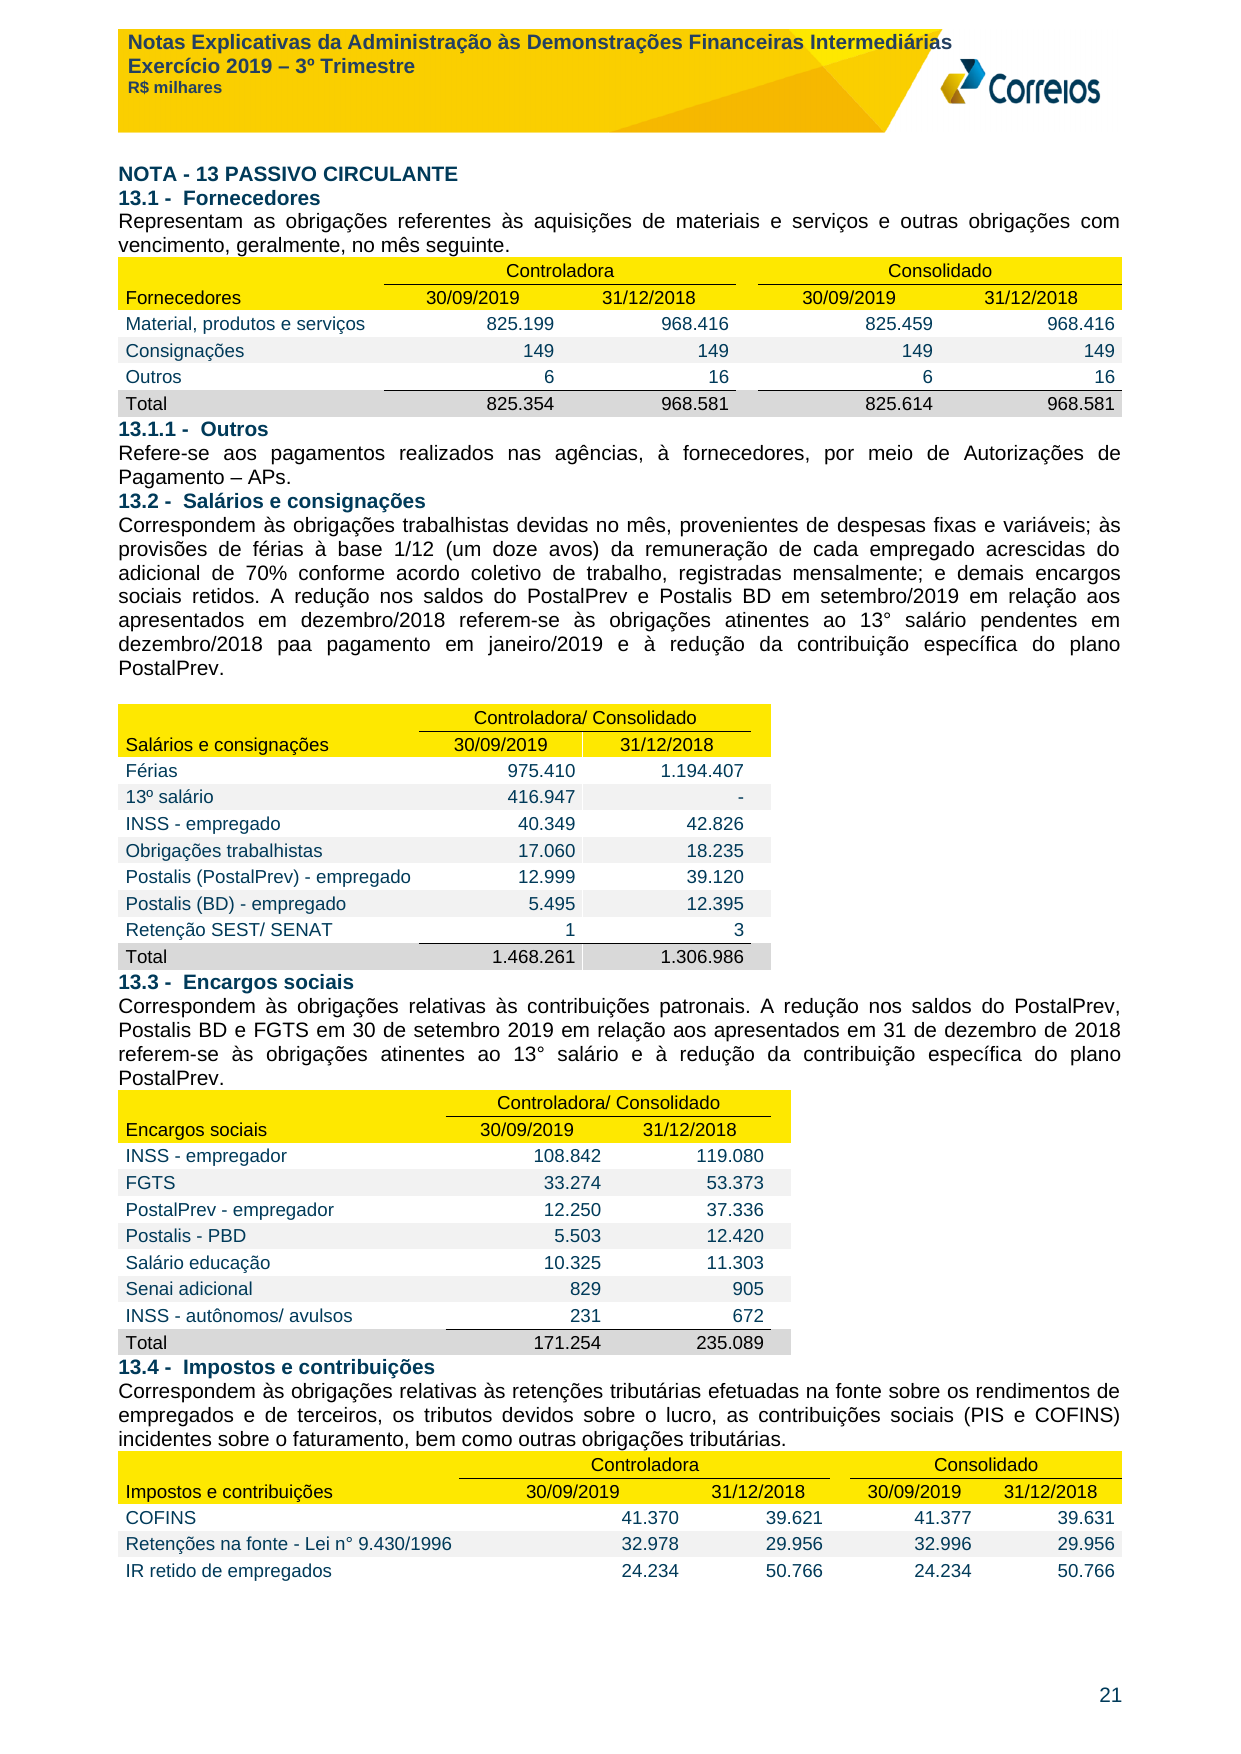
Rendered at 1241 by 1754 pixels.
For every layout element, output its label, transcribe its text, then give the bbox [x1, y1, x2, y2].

table_header [830, 1451, 850, 1478]
picture [127, 1229, 134, 1235]
table_cell 39.120 [583, 864, 751, 890]
table_cell Retenções na fonte - Lei n° 9.430/1996 [118, 1531, 459, 1557]
table_cell 42.826 [583, 810, 751, 837]
table_header Consolidado [850, 1451, 1122, 1478]
table_cell Total [118, 943, 419, 970]
text Representam as obrigações referentes às aquisições de materiais e serviços e outras obrigações com vencimento, geralmente, no mês seguinte. [118, 209, 1122, 257]
table_cell [771, 1116, 791, 1143]
table_cell 672 [608, 1302, 771, 1329]
table_cell INSS - empregador [118, 1143, 446, 1169]
table_cell 149 [758, 337, 940, 363]
table_cell 108.842 [446, 1143, 608, 1169]
picture [814, 1511, 818, 1522]
table_cell 31/12/2018 [940, 285, 1122, 310]
table_cell [771, 1249, 791, 1276]
table_cell 41.370 [459, 1504, 686, 1531]
table_cell 18.235 [583, 837, 751, 863]
text Correspondem às obrigações relativas às retenções tributárias efetuadas na fonte sobre os rendimentos de empregados e de terceiros, os tributos devidos sobre o lucro, as contribuições sociais (PIS e COFINS) incidentes sobre o faturamento, bem como outras obrigações tributárias. [118, 1379, 1122, 1451]
picture [146, 790, 153, 797]
table_cell 825.459 [758, 310, 940, 337]
table_cell 1.468.261 [419, 944, 582, 970]
picture [535, 1149, 539, 1160]
table_cell 171.254 [446, 1330, 608, 1355]
picture [256, 870, 263, 876]
table_cell Senai adicional [118, 1276, 446, 1302]
table_header [118, 257, 384, 284]
text Refere-se aos pagamentos realizados nas agências, à fornecedores, por meio de Autorizações de Pagamento – APs. [118, 441, 1122, 488]
subtitle PASSIVO CIRCULANTE [118, 161, 1122, 185]
table_cell 30/09/2019 [758, 285, 940, 310]
picture [662, 764, 666, 775]
picture [556, 764, 560, 775]
table_cell 1 [419, 917, 582, 943]
table_cell 17.060 [419, 837, 582, 863]
table_header Controladora/ Consolidado [446, 1090, 771, 1116]
table_cell 119.080 [608, 1143, 771, 1169]
table_cell [830, 1557, 850, 1584]
picture [225, 923, 234, 928]
table_cell [771, 1223, 791, 1249]
picture [708, 1149, 712, 1160]
table_cell 31/12/2018 [583, 732, 751, 757]
table_cell [771, 1169, 791, 1196]
table_cell 825.199 [384, 310, 561, 337]
table_cell Salários e consignações [118, 731, 419, 757]
table_cell 50.766 [979, 1557, 1122, 1584]
table_header Controladora [459, 1451, 830, 1478]
table_header Controladora/ Consolidado [419, 704, 751, 731]
picture [321, 923, 332, 936]
table_header Consolidado [758, 257, 1122, 284]
table_cell [736, 364, 758, 390]
table_cell PostalPrev - empregador [118, 1196, 446, 1222]
table_cell 31/12/2018 [561, 285, 736, 310]
table_cell 30/09/2019 [419, 732, 582, 757]
table_cell 16 [561, 364, 736, 390]
table_cell 31/12/2018 [686, 1479, 830, 1504]
picture [127, 897, 134, 903]
table_cell 6 [758, 364, 940, 390]
table_cell 16 [940, 364, 1122, 390]
table_header [751, 704, 771, 731]
picture [179, 1203, 186, 1209]
subtitle Encargos sociais [118, 970, 1122, 994]
table_cell 235.089 [608, 1330, 771, 1355]
picture [204, 870, 211, 876]
table_cell [736, 284, 758, 310]
table_cell [751, 890, 771, 917]
table_cell [771, 1143, 791, 1169]
table_cell [751, 810, 771, 837]
table_cell Postalis (BD) - empregado [118, 890, 419, 917]
table_cell 24.234 [459, 1557, 686, 1584]
table_cell Férias [118, 757, 419, 784]
picture [155, 1511, 164, 1524]
table_cell 1.306.986 [583, 944, 751, 970]
table_cell 975.410 [419, 757, 582, 784]
table_cell [830, 1478, 850, 1504]
table_cell 12.395 [583, 890, 751, 917]
table_cell Impostos e contribuições [118, 1478, 459, 1504]
picture [688, 844, 692, 855]
table_cell 149 [940, 337, 1122, 363]
table_cell [771, 1329, 791, 1355]
table_header [736, 257, 758, 284]
table_cell Total [118, 1329, 446, 1355]
table_header [118, 704, 419, 731]
table_cell 37.336 [608, 1196, 771, 1222]
table_cell 968.581 [940, 391, 1122, 417]
table_cell 30/09/2019 [446, 1117, 608, 1143]
table_cell 30/09/2019 [850, 1479, 979, 1504]
table_cell 149 [384, 337, 561, 363]
table_cell [751, 943, 771, 970]
table_cell 829 [446, 1276, 608, 1302]
table_cell 30/09/2019 [459, 1479, 686, 1504]
subtitle Salários e consignações [118, 488, 1122, 512]
table_cell 825.354 [384, 391, 561, 417]
table_cell 10.325 [446, 1249, 608, 1276]
table_cell Postalis - PBD [118, 1223, 446, 1249]
table_cell 231 [446, 1302, 608, 1329]
table_cell 32.978 [459, 1531, 686, 1557]
table_cell Consignações [118, 337, 384, 363]
table_cell 149 [561, 337, 736, 363]
table_cell Obrigações trabalhistas [118, 837, 419, 863]
table_cell 968.581 [561, 391, 736, 417]
table_cell Encargos sociais [118, 1116, 446, 1143]
picture [127, 1537, 134, 1550]
table_cell 29.956 [686, 1531, 830, 1557]
table_cell Outros [118, 364, 384, 390]
picture [127, 764, 136, 777]
table_cell [751, 731, 771, 757]
table_cell 5.495 [419, 890, 582, 917]
table_cell [771, 1196, 791, 1222]
table_cell 33.274 [446, 1169, 608, 1196]
table_cell 905 [608, 1276, 771, 1302]
table_cell 825.614 [758, 391, 940, 417]
picture [127, 923, 134, 936]
table_header [118, 1090, 446, 1116]
table_cell 40.349 [419, 810, 582, 837]
table_cell Material, produtos e serviços [118, 310, 384, 337]
table_cell [771, 1302, 791, 1329]
table_cell 31/12/2018 [979, 1479, 1122, 1504]
picture [708, 1229, 712, 1240]
table_cell 968.416 [940, 310, 1122, 337]
subtitle Fornecedores [118, 185, 1122, 209]
subtitle Outros [118, 417, 1122, 441]
picture [259, 1209, 263, 1220]
subtitle Impostos e contribuições [118, 1355, 1122, 1379]
table_header [118, 1451, 459, 1478]
table_cell 416.947 [419, 784, 582, 810]
table_cell Postalis (PostalPrev) - empregado [118, 864, 419, 890]
table_cell 50.766 [686, 1557, 830, 1584]
table_cell [751, 757, 771, 784]
table_cell 41.377 [850, 1504, 979, 1531]
table_cell 24.234 [850, 1557, 979, 1584]
picture [708, 1256, 712, 1267]
table_cell 13º salário [118, 784, 419, 810]
table_cell 39.621 [686, 1504, 830, 1531]
table_cell [736, 310, 758, 337]
table_cell [751, 864, 771, 890]
table_cell 3 [583, 917, 751, 943]
table_cell [751, 837, 771, 863]
picture [127, 790, 131, 801]
table_cell 39.631 [979, 1504, 1122, 1531]
table_cell 6 [384, 364, 561, 390]
table_cell INSS - empregado [118, 810, 419, 837]
table_cell 12.420 [608, 1223, 771, 1249]
table_cell [751, 917, 771, 943]
table_cell 30/09/2019 [384, 285, 561, 310]
text Correspondem às obrigações trabalhistas devidas no mês, provenientes de despesas fixas e variáveis; às provisões de férias à base 1/12 (um doze avos) da remuneração de cada empregado acrescidas do adicional de 70% conforme acordo coletivo de trabalho, registradas mensalmente; e demais encargos sociais retidos. A redução nos saldos do PostalPrev e Postalis BD em setembro/2019 em relação aos apresentados em dezembro/2018 referem-se às obrigações atinentes ao 13° salário pendentes em dezembro/2018 paa pagamento em janeiro/2019 e à redução da contribuição específica do plano PostalPrev. [118, 512, 1122, 680]
table_cell IR retido de empregados [118, 1557, 459, 1584]
table_cell - [583, 784, 751, 810]
picture [714, 870, 718, 881]
table_cell Fornecedores [118, 284, 384, 310]
picture [699, 344, 703, 355]
picture [184, 347, 188, 357]
table_cell [771, 1276, 791, 1302]
table_cell 12.999 [419, 864, 582, 890]
table_cell 32.996 [850, 1531, 979, 1557]
table_cell 12.250 [446, 1196, 608, 1222]
table_cell 5.503 [446, 1223, 608, 1249]
table_cell [830, 1504, 850, 1531]
picture [127, 1176, 136, 1189]
picture [127, 870, 134, 876]
table_cell 29.956 [979, 1531, 1122, 1557]
table_cell 31/12/2018 [608, 1117, 771, 1143]
table_cell 11.303 [608, 1249, 771, 1276]
picture [1106, 1511, 1110, 1522]
table_header [771, 1090, 791, 1116]
table_cell [830, 1531, 850, 1557]
table_cell [736, 390, 758, 417]
picture [688, 897, 692, 908]
table_cell INSS - autônomos/ avulsos [118, 1302, 446, 1329]
table_cell COFINS [118, 1504, 459, 1531]
table_cell [736, 337, 758, 363]
table_cell Salário educação [118, 1249, 446, 1276]
table_cell [751, 784, 771, 810]
table_cell Retenção SEST/ SENAT [118, 917, 419, 943]
table_cell FGTS [118, 1169, 446, 1196]
picture [118, 29, 1123, 133]
table_cell 968.416 [561, 310, 736, 337]
table_cell 53.373 [608, 1169, 771, 1196]
table_cell 1.194.407 [583, 757, 751, 784]
table_header Controladora [384, 257, 736, 284]
table_cell Total [118, 390, 384, 417]
text Correspondem às obrigações relativas às contribuições patronais. A redução nos saldos do PostalPrev, Postalis BD e FGTS em 30 de setembro 2019 em relação aos apresentados em 31 de dezembro de 2018 referem-se às obrigações atinentes ao 13° salário e à redução da contribuição específica do plano PostalPrev. [118, 994, 1122, 1089]
picture [127, 1203, 134, 1209]
